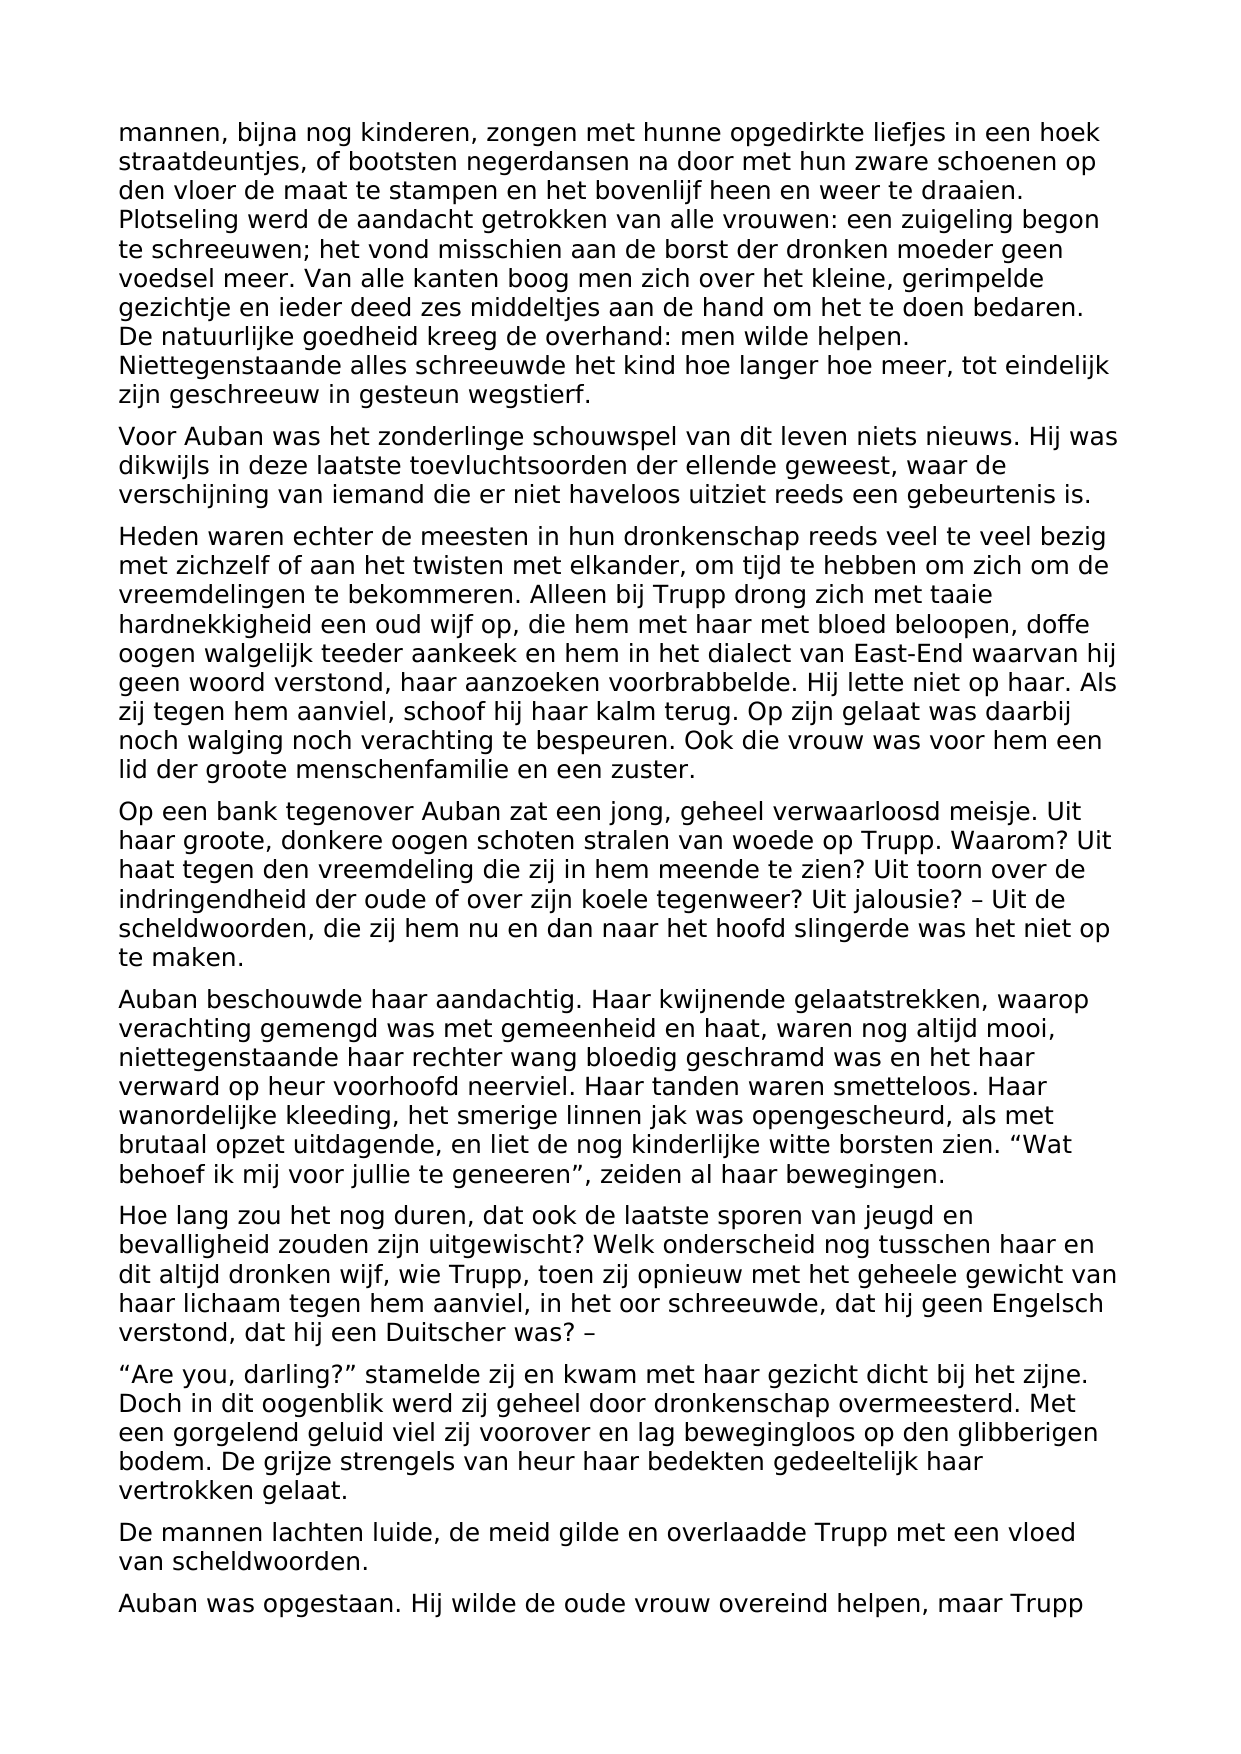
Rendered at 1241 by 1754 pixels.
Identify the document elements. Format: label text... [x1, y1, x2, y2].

text Auban was opgestaan. Hij wilde de oude vrouw overeind helpen, maar Trupp [118, 1589, 1122, 1618]
text Voor Auban was het zonderlinge schouwspel van dit leven niets nieuws. Hij was dikwijls in deze laatste toevluchtsoorden der ellende geweest, waar de verschijning van iemand die er niet haveloos uitziet reeds een gebeurtenis is. [118, 422, 1122, 510]
text De mannen lachten luide, de meid gilde en overlaadde Trupp met een vloed van scheldwoorden. [118, 1518, 1122, 1576]
text mannen, bijna nog kinderen, zongen met hunne opgedirkte liefjes in een hoek straatdeuntjes, of bootsten negerdansen na door met hun zware schoenen op den vloer de maat te stampen en het bovenlijf heen en weer te draaien. Plotseling werd de aandacht getrokken van alle vrouwen: een zuigeling begon te schreeuwen; het vond misschien aan de borst der dronken moeder geen voedsel meer. Van alle kanten boog men zich over het kleine, gerimpelde gezichtje en ieder deed zes middeltjes aan de hand om het te doen bedaren. De natuurlijke goedheid kreeg de overhand: men wilde helpen. Niettegenstaande alles schreeuwde het kind hoe langer hoe meer, tot eindelijk zijn geschreeuw in gesteun wegstierf. [118, 118, 1122, 410]
text Auban beschouwde haar aandachtig. Haar kwijnende gelaatstrekken, waarop verachting gemengd was met gemeenheid en haat, waren nog altijd mooi, niettegenstaande haar rechter wang bloedig geschramd was en het haar verward op heur voorhoofd neerviel. Haar tanden waren smetteloos. Haar wanordelijke kleeding, het smerige linnen jak was opengescheurd, als met brutaal opzet uitdagende, en liet de nog kinderlijke witte borsten zien. “Wat behoef ik mij voor jullie te geneeren”, zeiden al haar bewegingen. [118, 985, 1122, 1189]
text Op een bank tegenover Auban zat een jong, geheel verwaarloosd meisje. Uit haar groote, donkere oogen schoten stralen van woede op Trupp. Waarom? Uit haat tegen den vreemdeling die zij in hem meende te zien? Uit toorn over de indringendheid der oude of over zijn koele tegenweer? Uit jalousie? – Uit de scheldwoorden, die zij hem nu en dan naar het hoofd slingerde was het niet op te maken. [118, 797, 1122, 972]
text Hoe lang zou het nog duren, dat ook de laatste sporen van jeugd en bevalligheid zouden zijn uitgewischt? Welk onderscheid nog tusschen haar en dit altijd dronken wijf, wie Trupp, toen zij opnieuw met het geheele gewicht van haar lichaam tegen hem aanviel, in het oor schreeuwde, dat hij geen Engelsch verstond, dat hij een Duitscher was? – [118, 1201, 1122, 1347]
text “Are you, darling?” stamelde zij en kwam met haar gezicht dicht bij het zijne. Doch in dit oogenblik werd zij geheel door dronkenschap overmeesterd. Met een gorgelend geluid viel zij voorover en lag bewegingloos op den glibberigen bodem. De grijze strengels van heur haar bedekten gedeeltelijk haar vertrokken gelaat. [118, 1360, 1122, 1506]
text Heden waren echter de meesten in hun dronkenschap reeds veel te veel bezig met zichzelf of aan het twisten met elkander, om tijd te hebben om zich om de vreemdelingen te bekommeren. Alleen bij Trupp drong zich met taaie hardnekkigheid een oud wijf op, die hem met haar met bloed beloopen, doffe oogen walgelijk teeder aankeek en hem in het dialect van East-End waarvan hij geen woord verstond, haar aanzoeken voorbrabbelde. Hij lette niet op haar. Als zij tegen hem aanviel, schoof hij haar kalm terug. Op zijn gelaat was daarbij noch walging noch verachting te bespeuren. Ook die vrouw was voor hem een lid der groote menschenfamilie en een zuster. [118, 522, 1122, 785]
